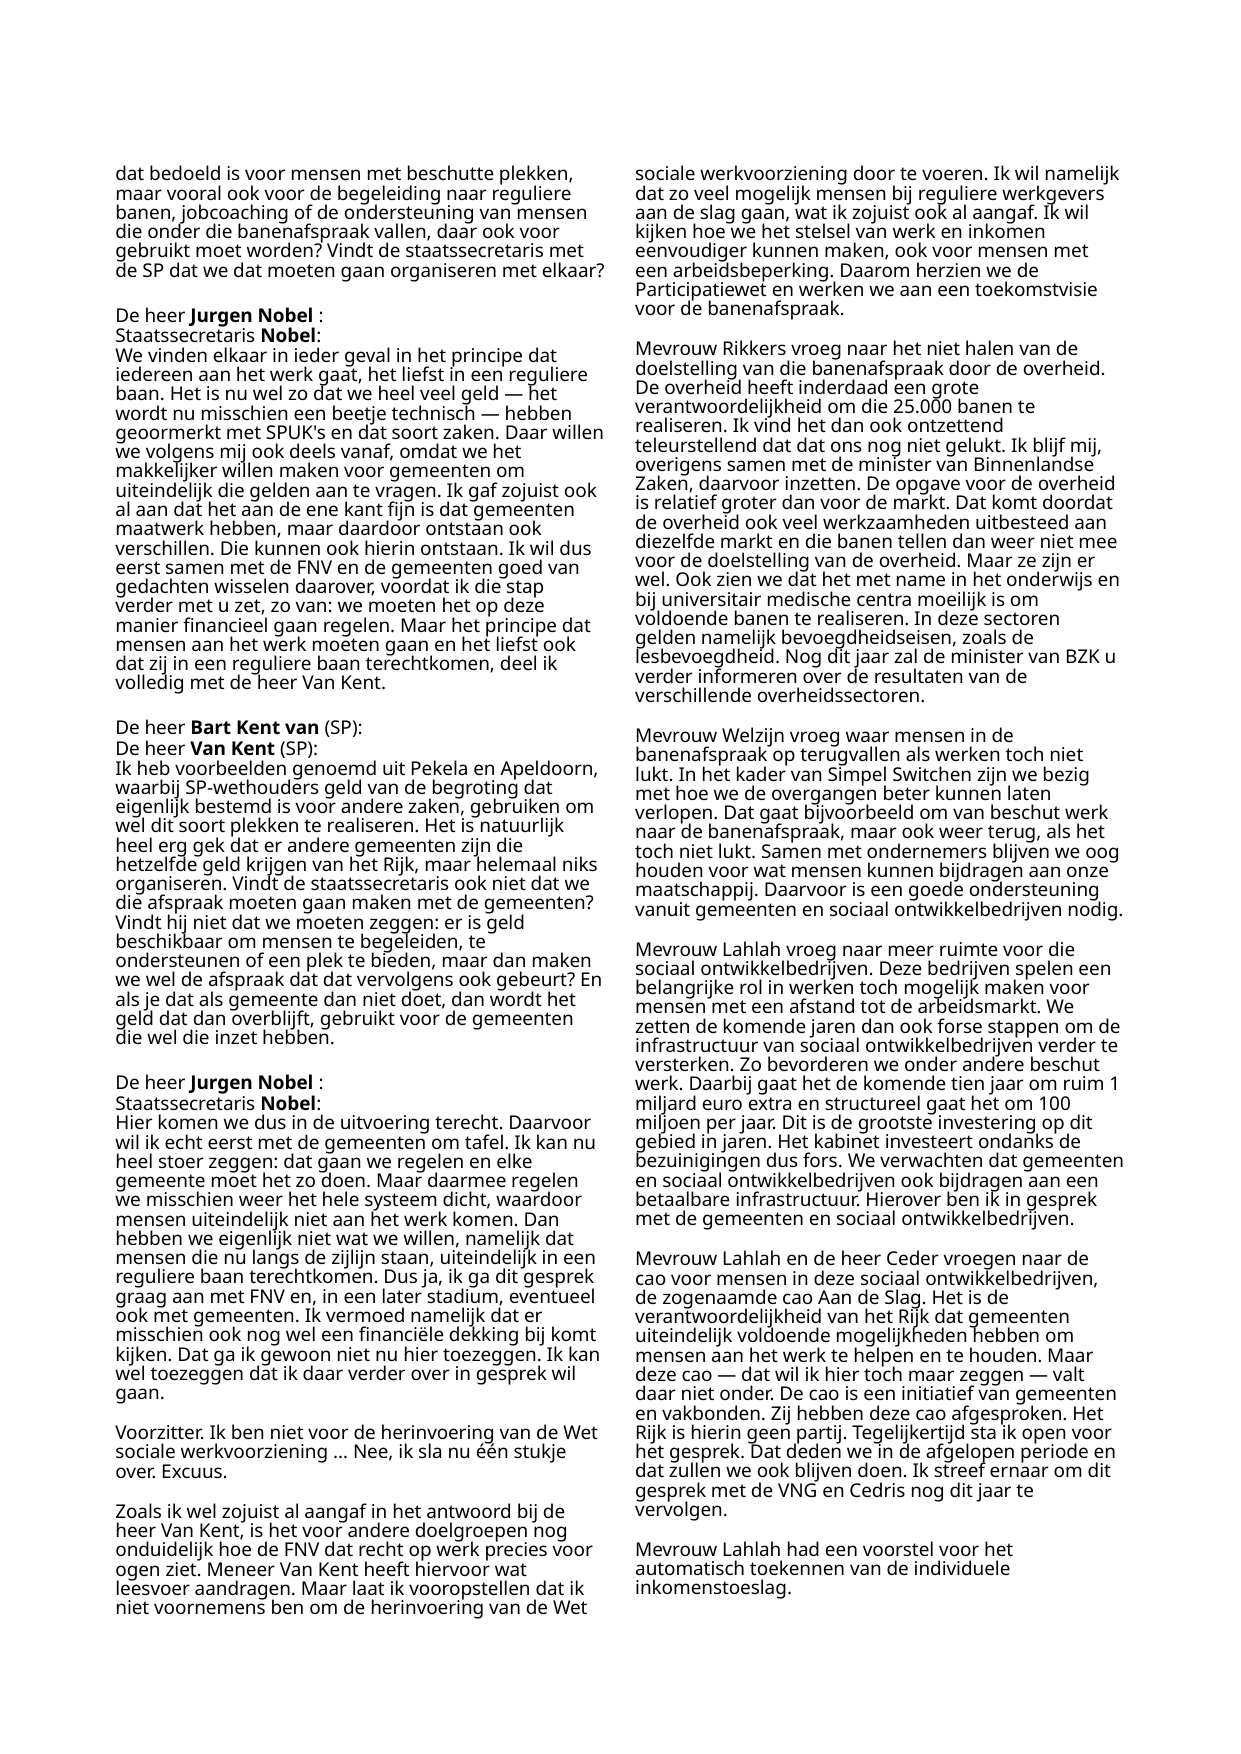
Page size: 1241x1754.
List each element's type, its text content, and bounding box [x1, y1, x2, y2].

text Hier komen we dus in de uitvoering terecht. Daarvoor wil ik echt eerst met de gemeenten om tafel. Ik kan nu heel stoer zeggen: dat gaan we regelen en elke gemeente moet het zo doen. Maar daarmee regelen we misschien weer het hele systeem dicht, waardoor mensen uiteindelijk niet aan het werk komen. Dan hebben we eigenlijk niet wat we willen, namelijk dat mensen die nu langs de zijlijn staan, uiteindelijk in een reguliere baan terechtkomen. Dus ja, ik ga dit gesprek graag aan met FNV en, in een later stadium, eventueel ook met gemeenten. Ik vermoed namelijk dat er misschien ook nog wel een financiële dekking bij komt kijken. Dat ga ik gewoon niet nu hier toezeggen. Ik kan wel toezeggen dat ik daar verder over in gesprek wil gaan. [115, 1114, 605, 1403]
text Zoals ik wel zojuist al aangaf in het antwoord bij de heer Van Kent, is het voor andere doelgroepen nog onduidelijk hoe de FNV dat recht op werk precies voor ogen ziet. Meneer Van Kent heeft hiervoor wat leesvoer aandragen. Maar laat ik vooropstellen dat ik niet voornemens ben om de herinvoering van de Wet [115, 1503, 605, 1618]
text De heer Jurgen Nobel : [115, 302, 605, 327]
text Staatssecretaris Nobel: [115, 327, 605, 347]
text Voorzitter. Ik ben niet voor de herinvoering van de Wet sociale werkvoorziening … Nee, ik sla nu één stukje over. Excuus. [115, 1424, 605, 1482]
text dat bedoeld is voor mensen met beschutte plekken, maar vooral ook voor de begeleiding naar reguliere banen, jobcoaching of de ondersteuning van mensen die onder die banenafspraak vallen, daar ook voor gebruikt moet worden? Vindt de staatssecretaris met de SP dat we dat moeten gaan organiseren met elkaar? [115, 165, 605, 281]
text De heer Van Kent (SP): [115, 740, 605, 759]
text Ik heb voorbeelden genoemd uit Pekela en Apeldoorn, waarbij SP-wethouders geld van de begroting dat eigenlijk bestemd is voor andere zaken, gebruiken om wel dit soort plekken te realiseren. Het is natuurlijk heel erg gek dat er andere gemeenten zijn die hetzelfde geld krijgen van het Rijk, maar helemaal niks organiseren. Vindt de staatssecretaris ook niet dat we die afspraak moeten gaan maken met de gemeenten? Vindt hij niet dat we moeten zeggen: er is geld beschikbaar om mensen te begeleiden, te ondersteunen of een plek te bieden, maar dan maken we wel de afspraak dat dat vervolgens ook gebeurt? En als je dat als gemeente dan niet doet, dan wordt het geld dat dan overblijft, gebruikt voor de gemeenten die wel die inzet hebben. [115, 759, 605, 1048]
text Mevrouw Lahlah vroeg naar meer ruimte voor die sociaal ontwikkelbedrijven. Deze bedrijven spelen een belangrijke rol in werken toch mogelijk maken voor mensen met een afstand tot de arbeidsmarkt. We zetten de komende jaren dan ook forse stappen om de infrastructuur van sociaal ontwikkelbedrijven verder te versterken. Zo bevorderen we onder andere beschut werk. Daarbij gaat het de komende tien jaar om ruim 1 miljard euro extra en structureel gaat het om 100 miljoen per jaar. Dit is de grootste investering op dit gebied in jaren. Het kabinet investeert ondanks de bezuinigingen dus fors. We verwachten dat gemeenten en sociaal ontwikkelbedrijven ook bijdragen aan een betaalbare infrastructuur. Hierover ben ik in gesprek met de gemeenten en sociaal ontwikkelbedrijven. [635, 941, 1125, 1229]
text Staatssecretaris Nobel: [115, 1095, 605, 1114]
text sociale werkvoorziening door te voeren. Ik wil namelijk dat zo veel mogelijk mensen bij reguliere werkgevers aan de slag gaan, wat ik zojuist ook al aangaf. Ik wil kijken hoe we het stelsel van werk en inkomen eenvoudiger kunnen maken, ook voor mensen met een arbeidsbeperking. Daarom herzien we de Participatiewet en werken we aan een toekomstvisie voor de banenafspraak. [635, 165, 1125, 319]
text De heer Bart Kent van (SP): [115, 714, 605, 740]
text Mevrouw Lahlah had een voorstel voor het automatisch toekennen van de individuele inkomenstoeslag. [635, 1541, 1125, 1599]
text Mevrouw Welzijn vroeg waar mensen in de banenafspraak op terugvallen als werken toch niet lukt. In het kader van Simpel Switchen zijn we bezig met hoe we de overgangen beter kunnen laten verlopen. Dat gaat bijvoorbeeld om van beschut werk naar de banenafspraak, maar ook weer terug, als het toch niet lukt. Samen met ondernemers blijven we oog houden voor wat mensen kunnen bijdragen aan onze maatschappij. Daarvoor is een goede ondersteuning vanuit gemeenten en sociaal ontwikkelbedrijven nodig. [635, 727, 1125, 920]
text Mevrouw Lahlah en de heer Ceder vroegen naar de cao voor mensen in deze sociaal ontwikkelbedrijven, de zogenaamde cao Aan de Slag. Het is de verantwoordelijkheid van het Rijk dat gemeenten uiteindelijk voldoende mogelijkheden hebben om mensen aan het werk te helpen en te houden. Maar deze cao — dat wil ik hier toch maar zeggen — valt daar niet onder. De cao is een initiatief van gemeenten en vakbonden. Zij hebben deze cao afgesproken. Het Rijk is hierin geen partij. Tegelijkertijd sta ik open voor het gesprek. Dat deden we in de afgelopen periode en dat zullen we ook blijven doen. Ik streef ernaar om dit gesprek met de VNG en Cedris nog dit jaar te vervolgen. [635, 1250, 1125, 1520]
text We vinden elkaar in ieder geval in het principe dat iedereen aan het werk gaat, het liefst in een reguliere baan. Het is nu wel zo dat we heel veel geld — het wordt nu misschien een beetje technisch — hebben geoormerkt met SPUK's en dat soort zaken. Daar willen we volgens mij ook deels vanaf, omdat we het makkelijker willen maken voor gemeenten om uiteindelijk die gelden aan te vragen. Ik gaf zojuist ook al aan dat het aan de ene kant fijn is dat gemeenten maatwerk hebben, maar daardoor ontstaan ook verschillen. Die kunnen ook hierin ontstaan. Ik wil dus eerst samen met de FNV en de gemeenten goed van gedachten wisselen daarover, voordat ik die stap verder met u zet, zo van: we moeten het op deze manier financieel gaan regelen. Maar het principe dat mensen aan het werk moeten gaan en het liefst ook dat zij in een reguliere baan terechtkomen, deel ik volledig met de heer Van Kent. [115, 347, 605, 694]
text De heer Jurgen Nobel : [115, 1069, 605, 1095]
text Mevrouw Rikkers vroeg naar het niet halen van de doelstelling van die banenafspraak door de overheid. De overheid heeft inderdaad een grote verantwoordelijkheid om die 25.000 banen te realiseren. Ik vind het dan ook ontzettend teleurstellend dat dat ons nog niet gelukt. Ik blijf mij, overigens samen met de minister van Binnenlandse Zaken, daarvoor inzetten. De opgave voor de overheid is relatief groter dan voor de markt. Dat komt doordat de overheid ook veel werkzaamheden uitbesteed aan diezelfde markt en die banen tellen dan weer niet mee voor de doelstelling van de overheid. Maar ze zijn er wel. Ook zien we dat het met name in het onderwijs en bij universitair medische centra moeilijk is om voldoende banen te realiseren. In deze sectoren gelden namelijk bevoegdheidseisen, zoals de lesbevoegdheid. Nog dit jaar zal de minister van BZK u verder informeren over de resultaten van de verschillende overheidssectoren. [635, 340, 1125, 706]
